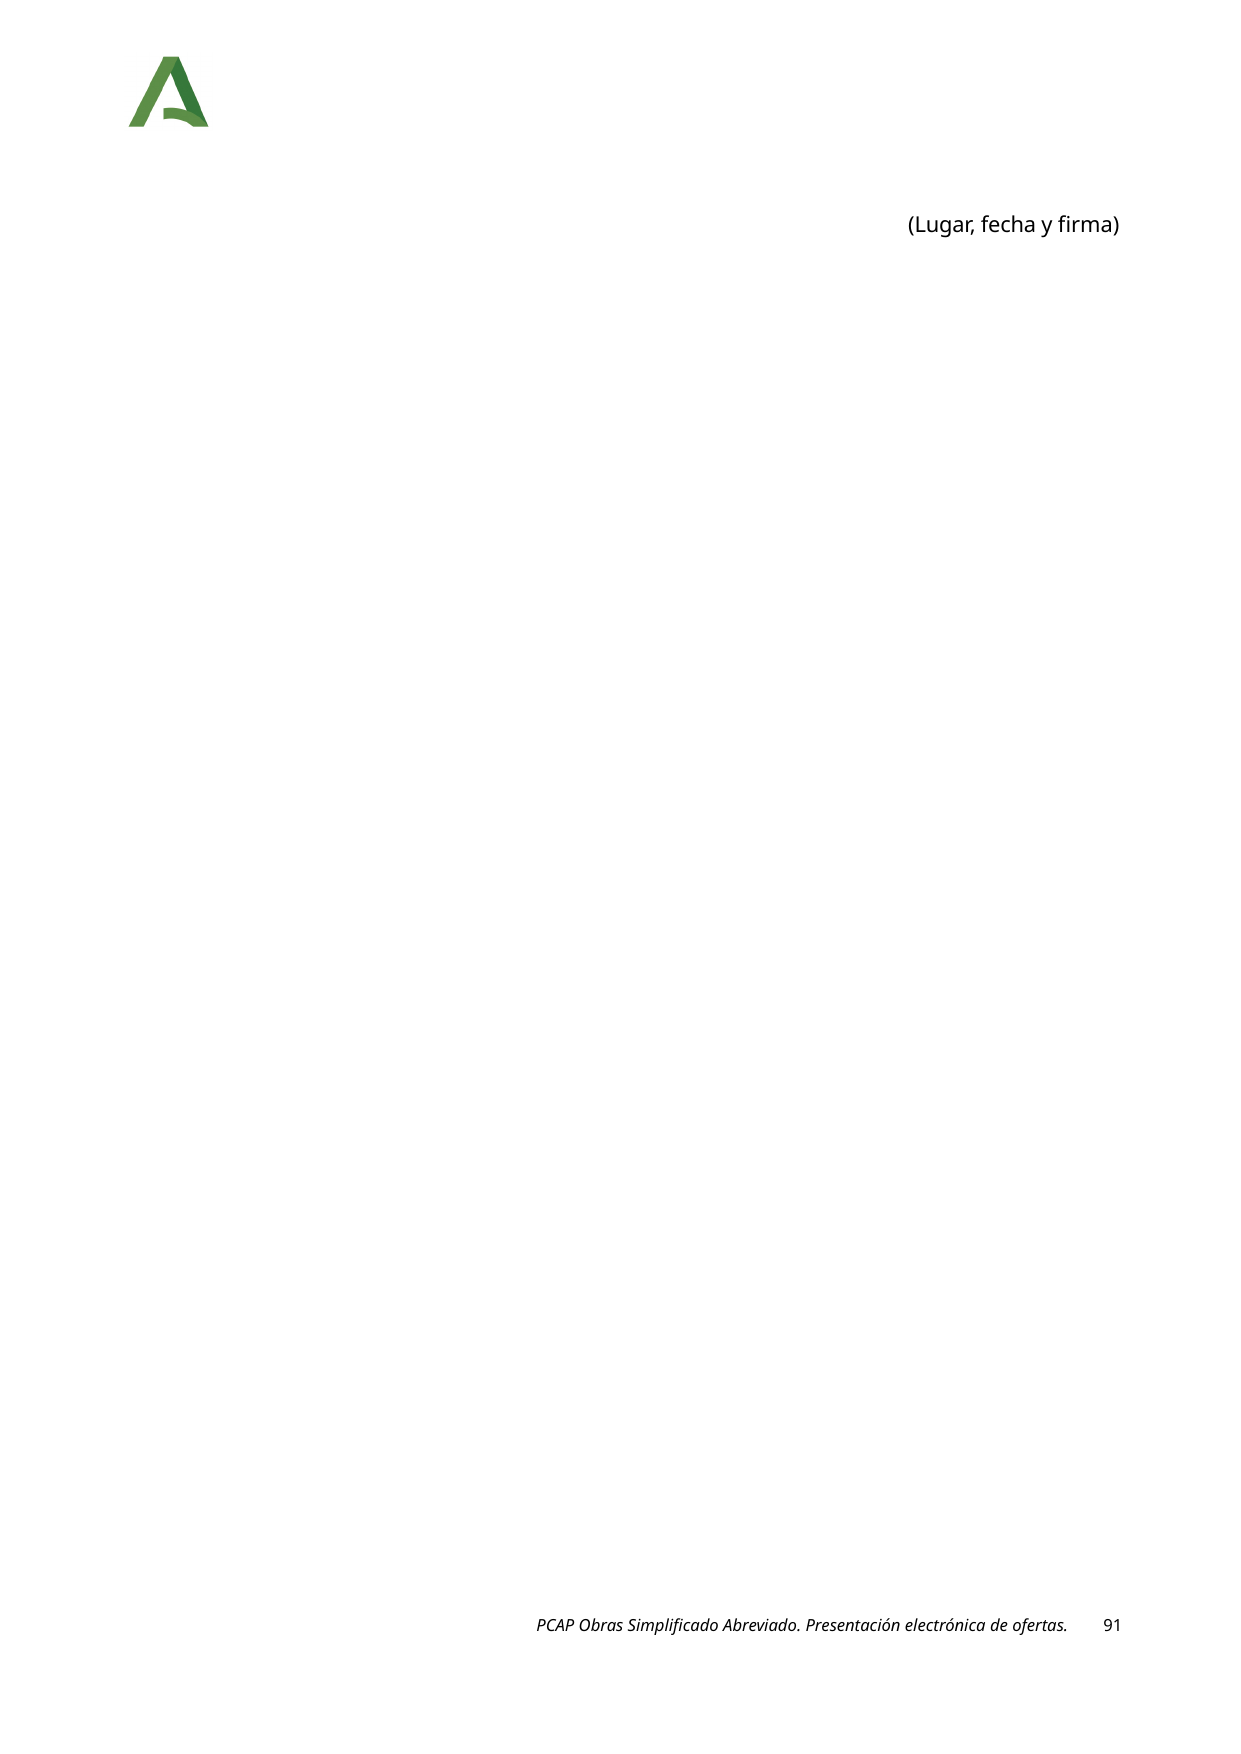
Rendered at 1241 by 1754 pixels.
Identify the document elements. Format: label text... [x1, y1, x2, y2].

picture [124, 52, 213, 131]
text (Lugar, fecha y firma) [118, 209, 1122, 242]
